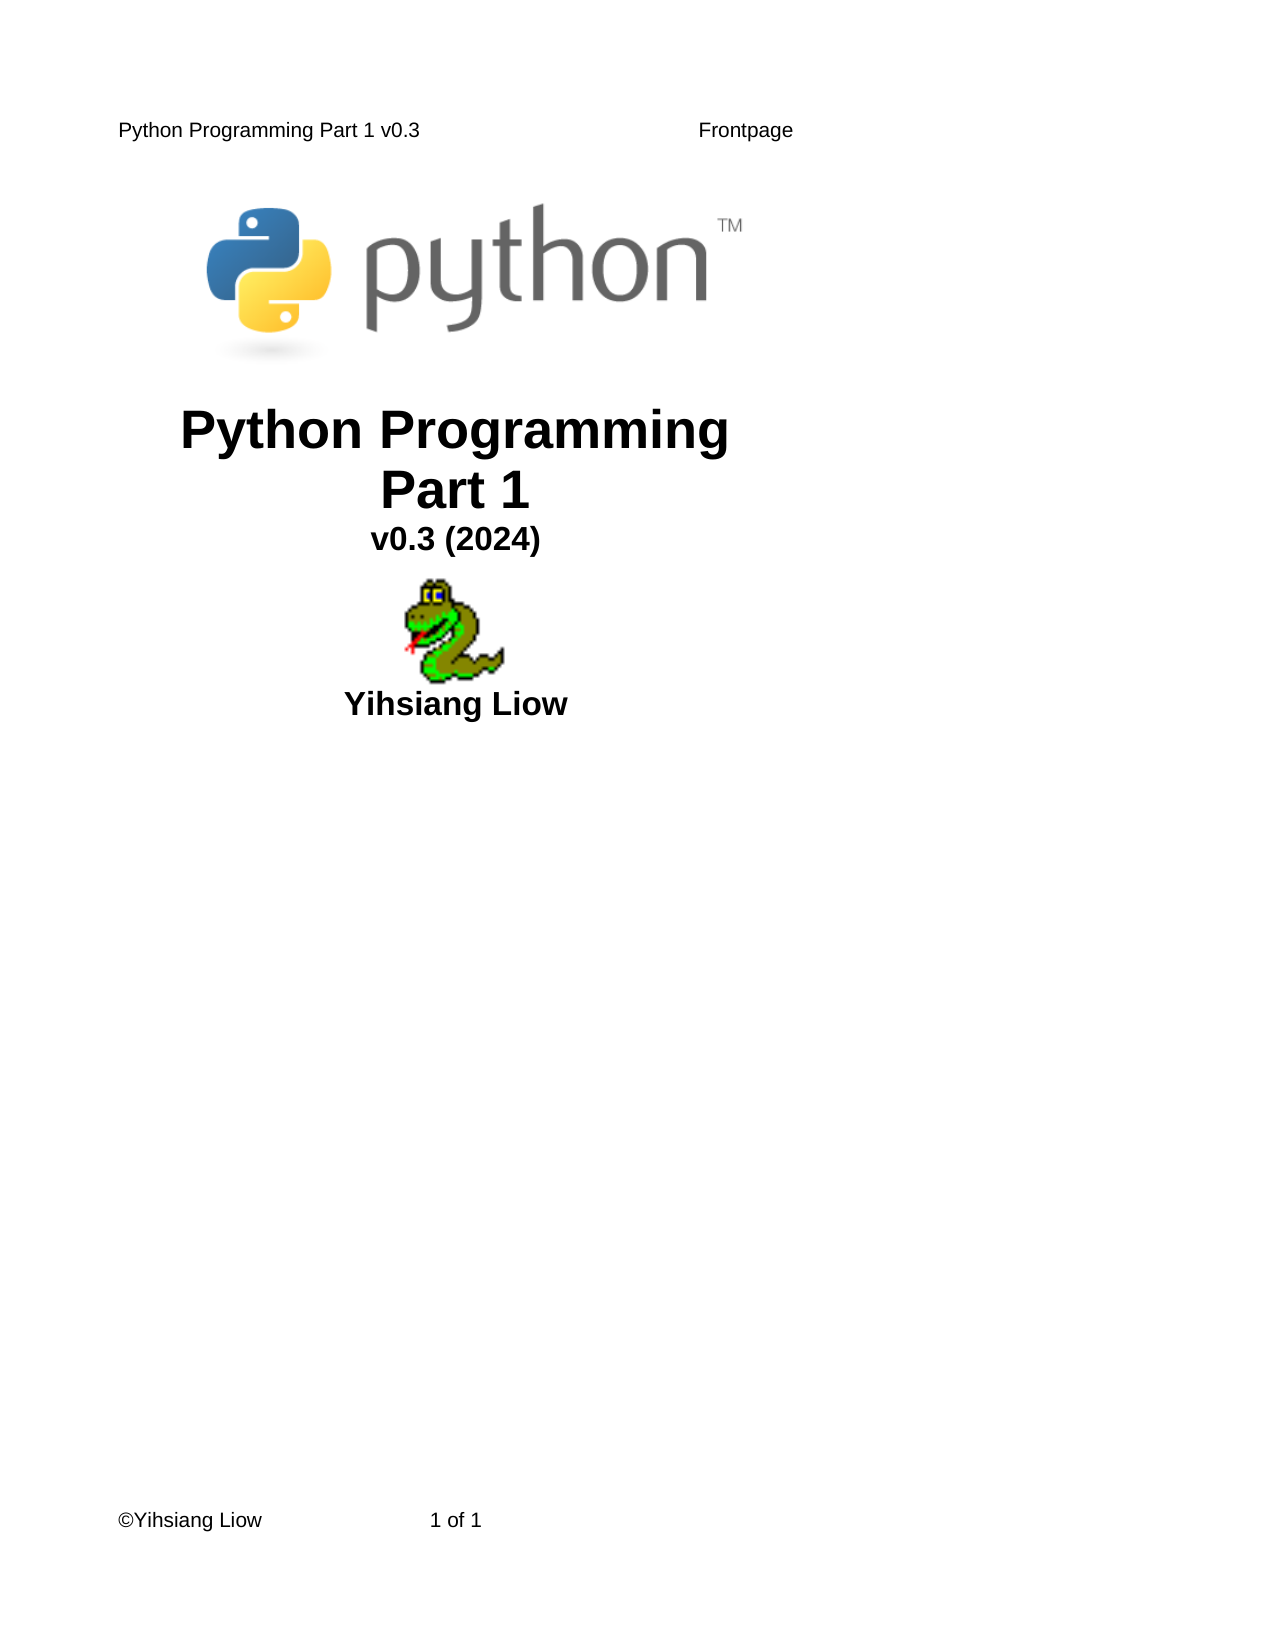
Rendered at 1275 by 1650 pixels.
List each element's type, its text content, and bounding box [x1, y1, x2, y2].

picture [118, 171, 794, 399]
text Part 1 [118, 459, 793, 520]
text Python Programming [118, 399, 793, 459]
text Yihsiang Liow [118, 557, 793, 722]
text v0.3 (2024) [118, 520, 793, 557]
